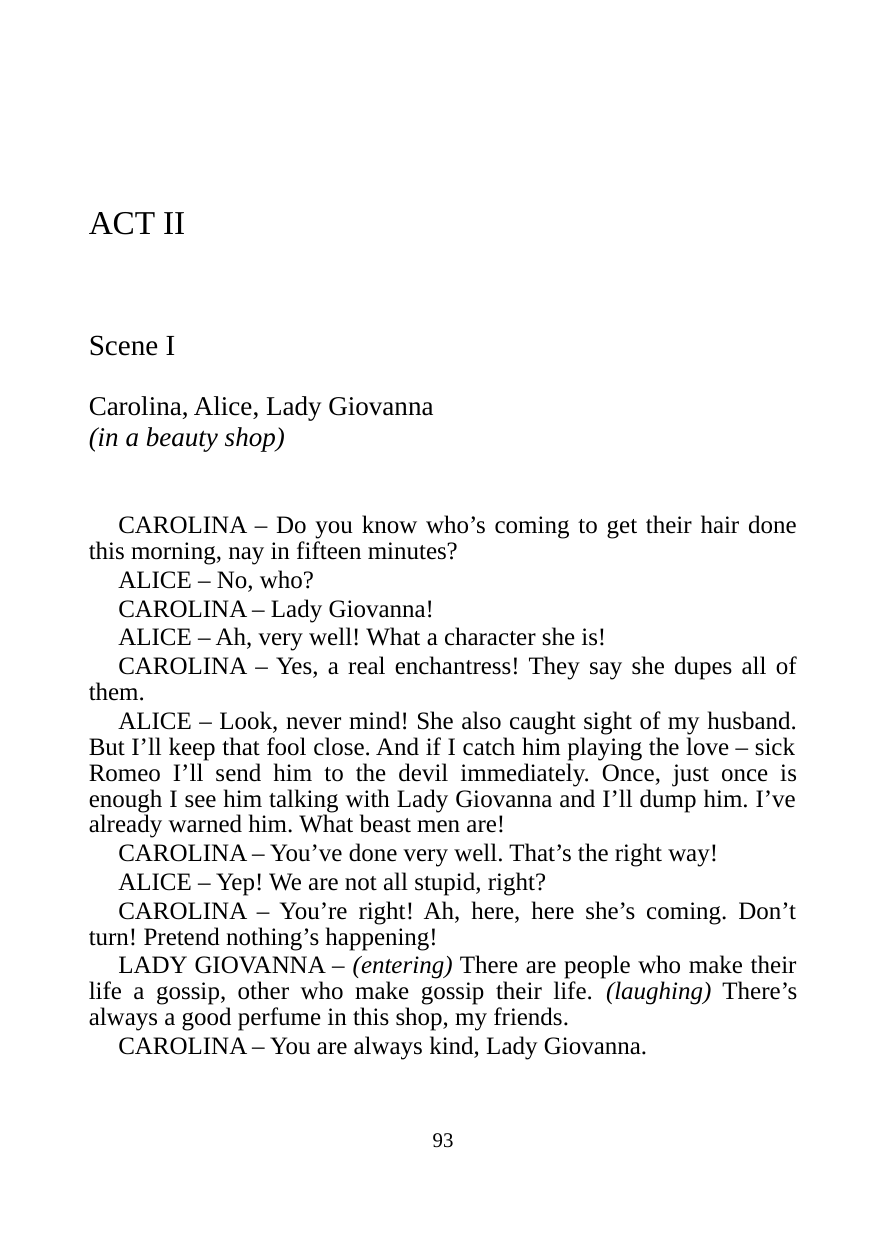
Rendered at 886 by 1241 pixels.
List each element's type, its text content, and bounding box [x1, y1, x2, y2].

text ALICE – Ah, very well! What a character she is! [88, 622, 797, 651]
text ACT II [88, 203, 797, 242]
text Scene I [88, 328, 797, 362]
text CAROLINA – You’ve done very well. That’s the right way! [88, 838, 797, 867]
text CAROLINA – You are always kind, Lady Giovanna. [88, 1031, 797, 1060]
text ALICE – No, who? [88, 565, 797, 594]
text CAROLINA – Do you know who’s coming to get their hair done this morning, nay in fifteen minutes? [88, 510, 797, 565]
text CAROLINA – You’re right! Ah, here, here she’s coming. Don’t turn! Pretend nothing’s happening! [88, 896, 797, 951]
text ALICE – Look, never mind! She also caught sight of my husband. But I’ll keep that fool close. And if I catch him playing the love – sick Romeo I’ll send him to the devil immediately. Once, just once is enough I see him talking with Lady Giovanna and I’ll dump him. I’ve already warned him. What beast men are! [88, 706, 797, 838]
text (in a beauty shop) [88, 422, 797, 453]
text CAROLINA – Yes, a real enchantress! They say she dupes all of them. [88, 651, 797, 706]
text CAROLINA – Lady Giovanna! [88, 594, 797, 622]
text ALICE – Yep! We are not all stupid, right? [88, 867, 797, 896]
text LADY GIOVANNA – (entering) There are people who make their life a gossip, other who make gossip their life. (laughing) There’s always a good perfume in this shop, my friends. [88, 951, 797, 1031]
text Carolina, Alice, Lady Giovanna [88, 390, 797, 422]
